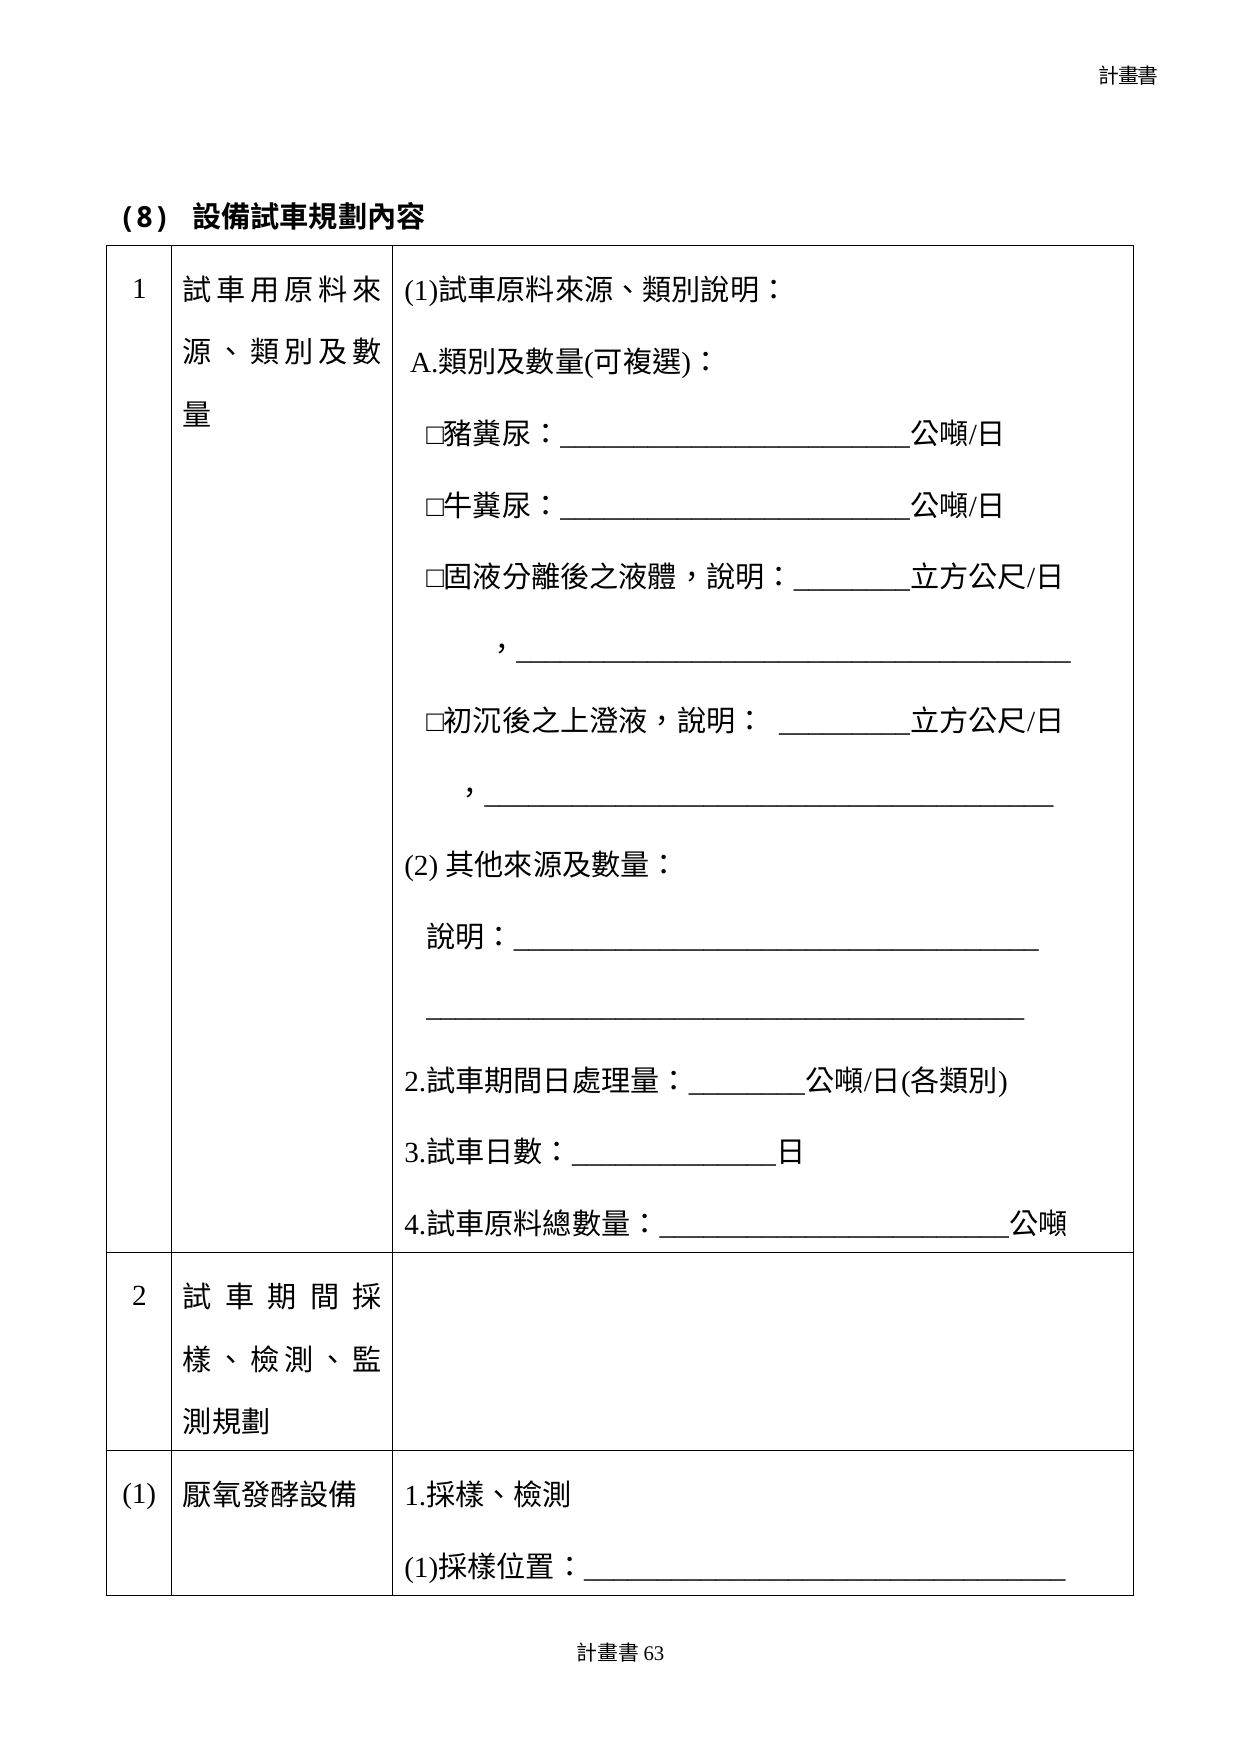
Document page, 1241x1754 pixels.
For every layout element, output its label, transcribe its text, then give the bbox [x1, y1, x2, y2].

list 設備試車規劃內容 [118, 173, 1122, 236]
table_cell 厭氧發酵設備 [172, 1451, 392, 1595]
table_cell (1) [107, 1451, 171, 1595]
table_cell 試車期間採樣、檢測、監測規劃 [172, 1253, 392, 1450]
table_cell 1.採樣、檢測 (1)採樣位置：_________________________________ [393, 1451, 1133, 1595]
table_header 1 [107, 246, 171, 1252]
table_header (1)試車原料來源、類別說明： A.類別及數量(可複選)： □豬糞尿：________________________公噸/日 □牛糞尿：________________________公噸/日 □固液分離後之液體，說明：________立方公尺/日 ，______________________________________ □初沉後之上澄液，說明： _________立方公尺/日 ，_______________________________________ (2) 其他來源及數量： 說明：____________________________________ _________________________________________ 2.試車期間日處理量：________公噸/日(各類別) 3.試車日數：______________日 4.試車原料總數量：________________________公噸 [393, 246, 1133, 1252]
table_cell [393, 1253, 1133, 1450]
table_header 試車用原料來源、類別及數量 [172, 246, 392, 1252]
table_cell 2 [107, 1253, 171, 1450]
